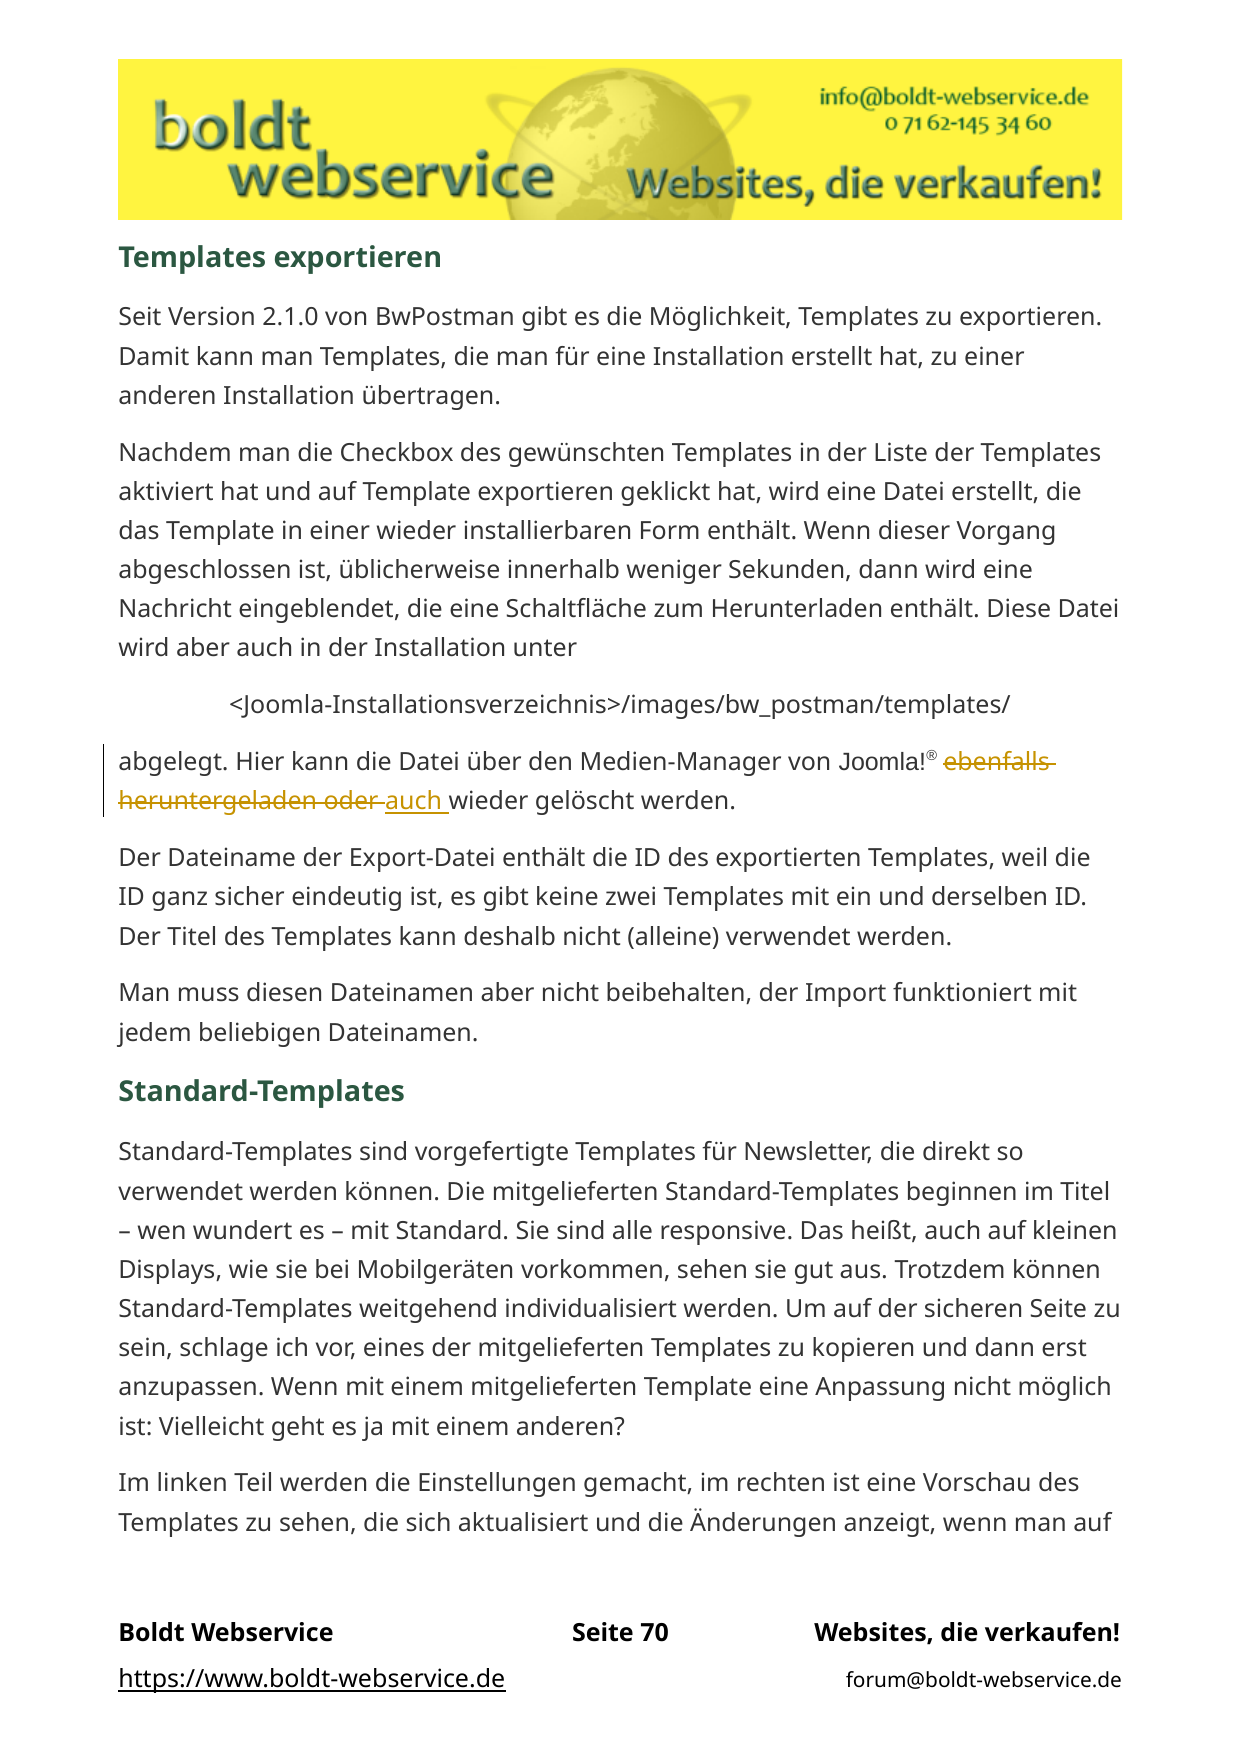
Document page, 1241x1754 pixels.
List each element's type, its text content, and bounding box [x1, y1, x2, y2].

subtitle Templates exportieren [118, 236, 1122, 275]
text Nachdem man die Checkbox des gewünschten Templates in der Liste der Templates aktiviert hat und auf Template exportieren geklickt hat, wird eine Datei erstellt, die das Template in einer wieder installierbaren Form enthält. Wenn dieser Vorgang abgeschlossen ist, üblicherweise innerhalb weniger Sekunden, dann wird eine Nachricht eingeblendet, die eine Schaltfläche zum Herunterladen enthält. Diese Datei wird aber auch in der Installation unter [118, 434, 1122, 664]
text Standard-Templates sind vorgefertigte Templates für Newsletter, die direkt so verwendet werden können. Die mitgelieferten Standard-Templates beginnen im Titel – wen wundert es – mit Standard. Sie sind alle responsive. Das heißt, auch auf kleinen Displays, wie sie bei Mobilgeräten vorkommen, sehen sie gut aus. Trotzdem können Standard-Templates weitgehend individualisiert werden. Um auf der sicheren Seite zu sein, schlage ich vor, eines der mitgelieferten Templates zu kopieren und dann erst anzupassen. Wenn mit einem mitgelieferten Template eine Anpassung nicht möglich ist: Vielleicht geht es ja mit einem anderen? [118, 1134, 1122, 1442]
text Im linken Teil werden die Einstellungen gemacht, im rechten ist eine Vorschau des Templates zu sehen, die sich aktualisiert und die Änderungen anzeigt, wenn man auf [118, 1465, 1122, 1538]
text abgelegt. Hier kann die Datei über den Medien-Manager von Joomla!® auch wieder gelöscht werden. [118, 744, 1122, 817]
text Der Dateiname der Export-Datei enthält die ID des exportierten Templates, weil die ID ganz sicher eindeutig ist, es gibt keine zwei Templates mit ein und derselben ID. Der Titel des Templates kann deshalb nicht (alleine) verwendet werden. [118, 840, 1122, 952]
text <Joomla-Installationsverzeichnis>/images/bw_postman/templates/ [118, 687, 1122, 721]
text Seit Version 2.1.0 von BwPostman gibt es die Möglichkeit, Templates zu exportieren. Damit kann man Templates, die man für eine Installation erstellt hat, zu einer anderen Installation übertragen. [118, 299, 1122, 411]
text Man muss diesen Dateinamen aber nicht beibehalten, der Import funktioniert mit jedem beliebigen Dateinamen. [118, 975, 1122, 1048]
picture [118, 59, 1123, 220]
subtitle Standard-Templates [118, 1071, 1122, 1110]
